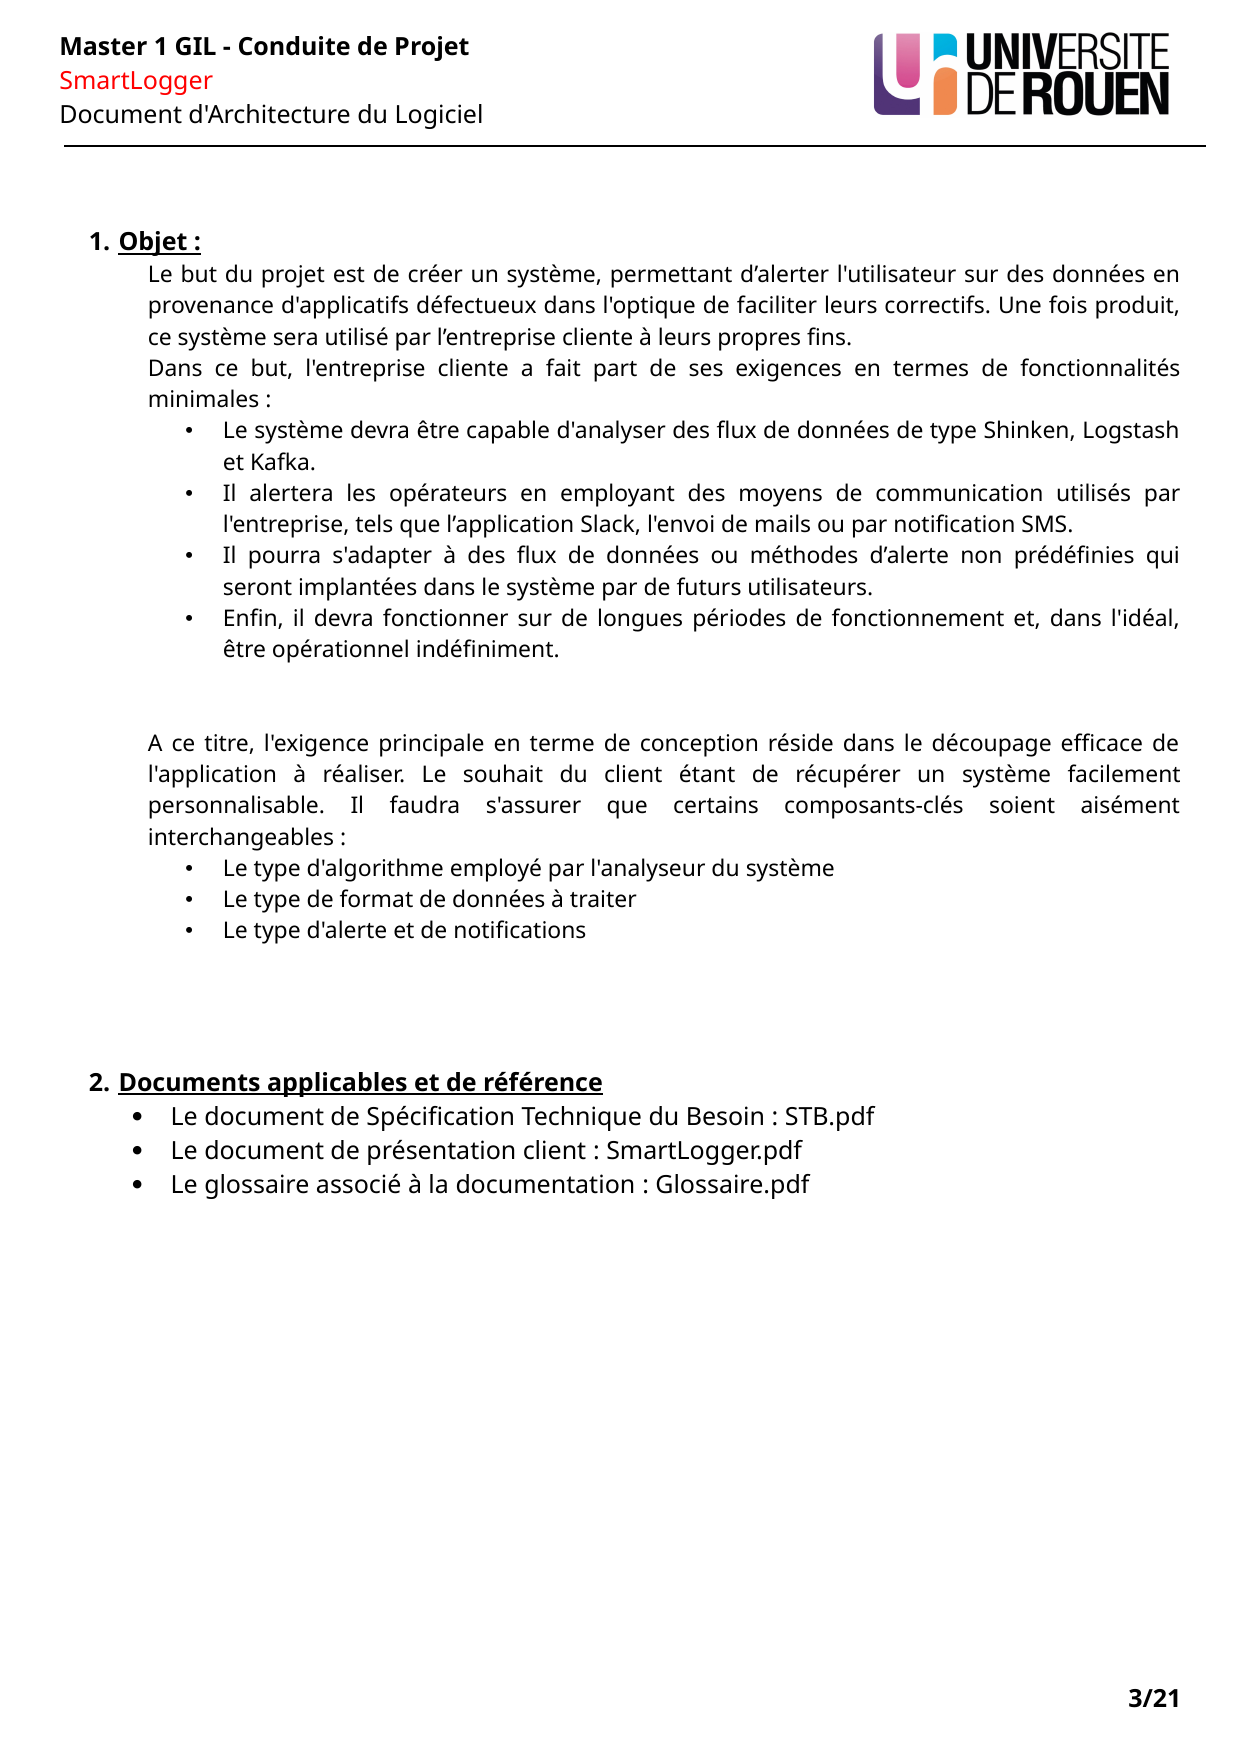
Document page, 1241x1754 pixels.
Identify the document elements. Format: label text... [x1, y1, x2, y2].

list Le type d'alerte et de notifications [185, 914, 1181, 946]
text Dans ce but, l'entreprise cliente a fait part de ses exigences en termes de fonctionnalités minimales : [148, 352, 1181, 414]
list Enfin, il devra fonctionner sur de longues périodes de fonctionnement et, dans l'idéal, être opérationnel indéfiniment. [185, 602, 1181, 664]
list Le document de présentation client : SmartLogger.pdf [133, 1132, 1181, 1167]
text Le but du projet est de créer un système, permettant d’alerter l'utilisateur sur des données en provenance d'applicatifs défectueux dans l'optique de faciliter leurs correctifs. Une fois produit, ce système sera utilisé par l’entreprise cliente à leurs propres fins. [148, 258, 1181, 352]
list Le système devra être capable d'analyser des flux de données de type Shinken, Logstash et Kafka. [185, 414, 1181, 477]
list Le type de format de données à traiter [185, 883, 1181, 914]
list Le document de Spécification Technique du Besoin : STB.pdf [133, 1098, 1181, 1132]
picture [872, 32, 1170, 118]
list Le glossaire associé à la documentation : Glossaire.pdf [133, 1167, 1181, 1201]
text A ce titre, l'exigence principale en terme de conception réside dans le découpage efficace de l'application à réaliser. Le souhait du client étant de récupérer un système facilement personnalisable. Il faudra s'assurer que certains composants-clés soient aisément interchangeables : [148, 727, 1181, 852]
subtitle Documents applicables et de référence [89, 1064, 1181, 1098]
list Il alertera les opérateurs en employant des moyens de communication utilisés par l'entreprise, tels que l’application Slack, l'envoi de mails ou par notification SMS. [185, 477, 1181, 539]
subtitle Objet : [89, 224, 1181, 258]
list Le type d'algorithme employé par l'analyseur du système [185, 852, 1181, 883]
list Il pourra s'adapter à des flux de données ou méthodes d’alerte non prédéfinies qui seront implantées dans le système par de futurs utilisateurs. [185, 539, 1181, 602]
